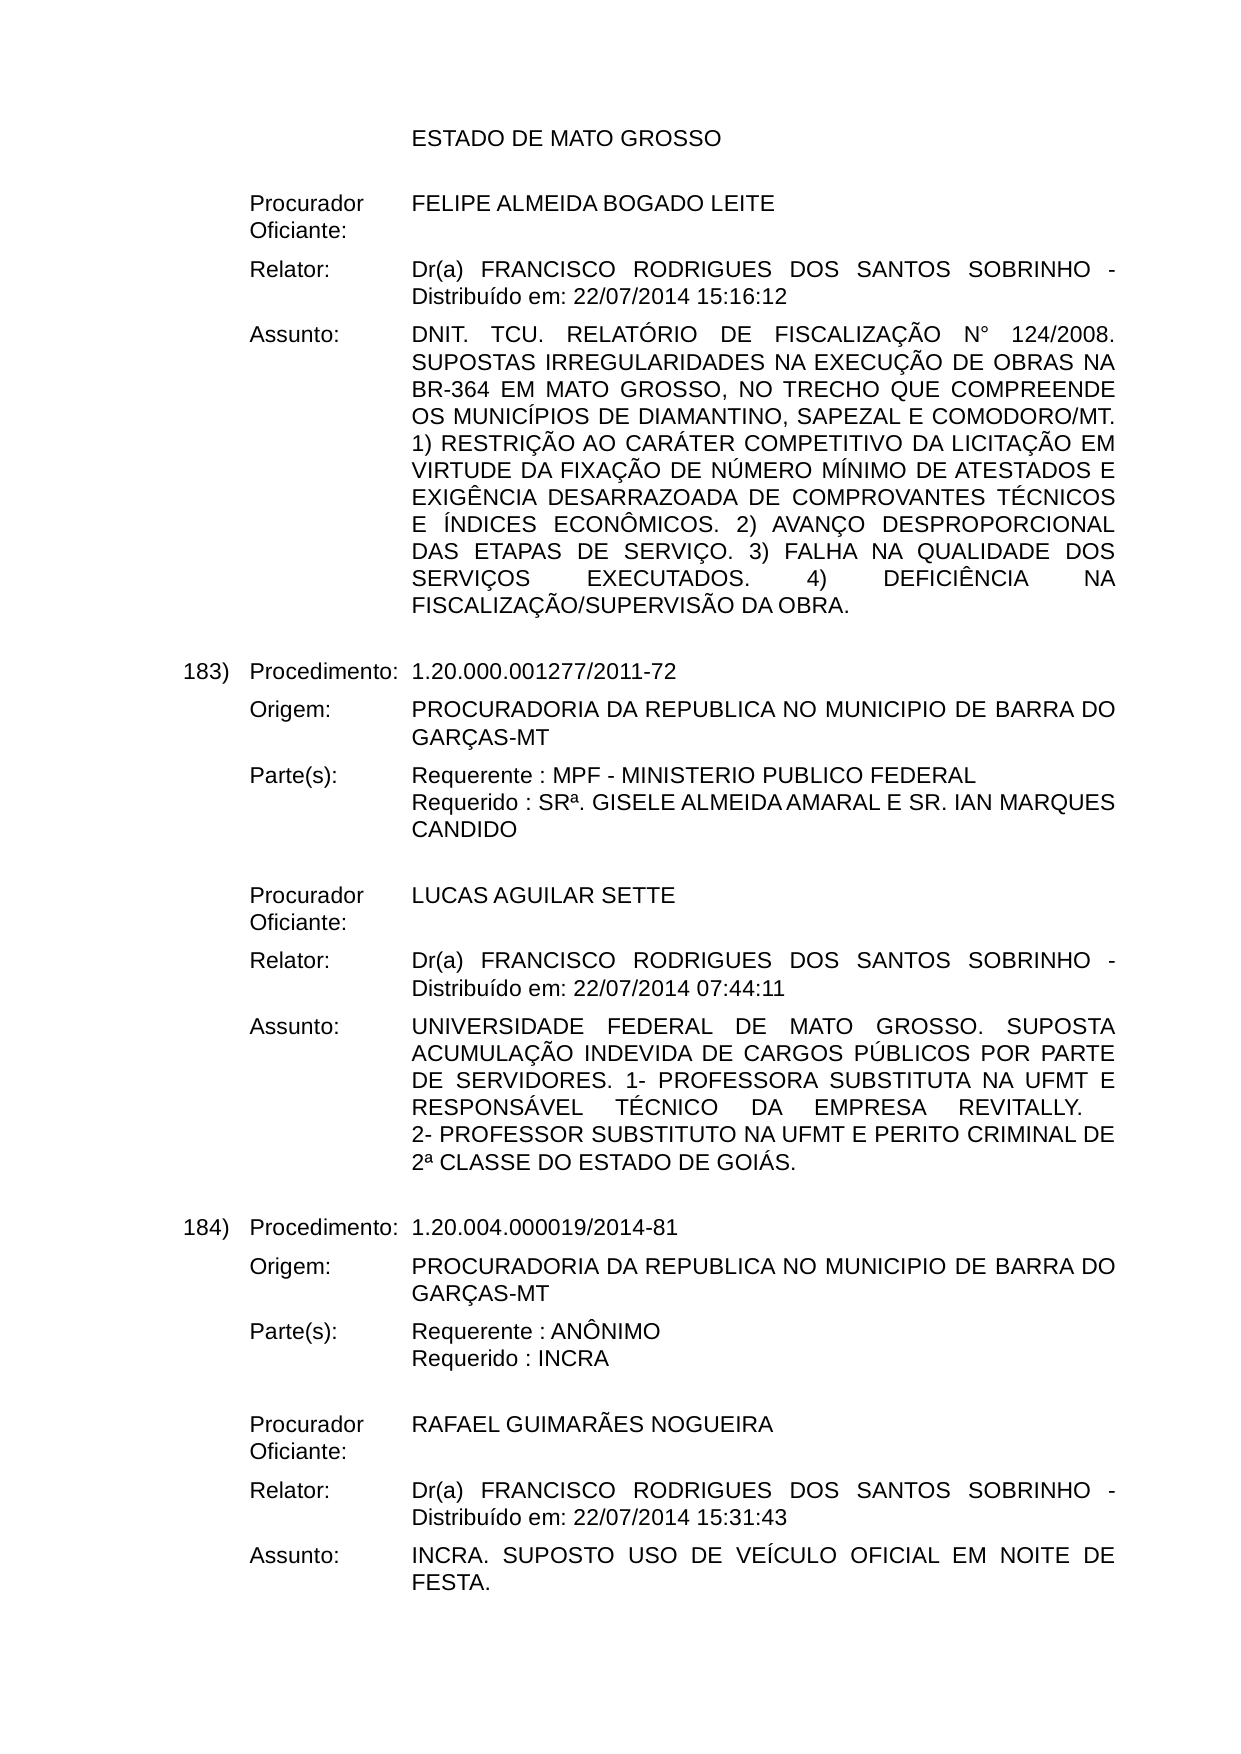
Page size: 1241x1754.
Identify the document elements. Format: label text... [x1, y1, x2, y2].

table_cell Requerente : ANÔNIMO Requerido : INCRA [406, 1312, 1122, 1404]
table_cell [177, 249, 244, 315]
table_header 1.20.000.001277/2011-72 [406, 651, 1122, 690]
table_cell [177, 1405, 244, 1470]
table_cell LUCAS AGUILAR SETTE [406, 875, 1122, 941]
table_cell Dr(a) FRANCISCO RODRIGUES DOS SANTOS SOBRINHO - Distribuído em: 22/07/2014 15:31:43 [406, 1470, 1122, 1536]
table_cell DNIT. TCU. RELATÓRIO DE FISCALIZAÇÃO N° 124/2008. SUPOSTAS IRREGULARIDADES NA EXECUÇÃO DE OBRAS NA BR-364 EM MATO GROSSO, NO TRECHO QUE COMPREENDE OS MUNICÍPIOS DE DIAMANTINO, SAPEZAL E COMODORO/MT. 1) RESTRIÇÃO AO CARÁTER COMPETITIVO DA LICITAÇÃO EM VIRTUDE DA FIXAÇÃO DE NÚMERO MÍNIMO DE ATESTADOS E EXIGÊNCIA DESARRAZOADA DE COMPROVANTES TÉCNICOS E ÍNDICES ECONÔMICOS. 2) AVANÇO DESPROPORCIONAL DAS ETAPAS DE SERVIÇO. 3) FALHA NA QUALIDADE DOS SERVIÇOS EXECUTADOS. 4) DEFICIÊNCIA NA FISCALIZAÇÃO/SUPERVISÃO DA OBRA. [406, 315, 1122, 624]
table_cell Relator: [244, 941, 406, 1007]
table_cell RAFAEL GUIMARÃES NOGUEIRA [406, 1405, 1122, 1470]
table_cell FELIPE ALMEIDA BOGADO LEITE [406, 184, 1122, 249]
table_cell PROCURADORIA DA REPUBLICA NO MUNICIPIO DE BARRA DO GARÇAS-MT [406, 1246, 1122, 1312]
table_cell [177, 1312, 244, 1404]
table_cell Dr(a) FRANCISCO RODRIGUES DOS SANTOS SOBRINHO - Distribuído em: 22/07/2014 07:44:11 [406, 941, 1122, 1007]
table_cell [177, 315, 244, 624]
table_cell Procurador Oficiante: [244, 184, 406, 249]
table_header Procedimento: [244, 651, 406, 690]
table_cell Relator: [244, 1470, 406, 1536]
table_cell Assunto: [244, 1536, 406, 1601]
table_cell [177, 1246, 244, 1312]
table_cell UNIVERSIDADE FEDERAL DE MATO GROSSO. SUPOSTA ACUMULAÇÃO INDEVIDA DE CARGOS PÚBLICOS POR PARTE DE SERVIDORES. 1- PROFESSORA SUBSTITUTA NA UFMT E RESPONSÁVEL TÉCNICO DA EMPRESA REVITALLY. 2- PROFESSOR SUBSTITUTO NA UFMT E PERITO CRIMINAL DE 2ª CLASSE DO ESTADO DE GOIÁS. [406, 1007, 1122, 1181]
table_cell ESTADO DE MATO GROSSO [406, 118, 1122, 184]
table_cell Parte(s): [244, 756, 406, 875]
table_header 1.20.004.000019/2014-81 [406, 1208, 1122, 1246]
table_header Procedimento: [244, 1208, 406, 1246]
table_cell [177, 875, 244, 941]
table_cell PROCURADORIA DA REPUBLICA NO MUNICIPIO DE BARRA DO GARÇAS-MT [406, 690, 1122, 756]
table_cell [244, 118, 406, 184]
table_cell [177, 1007, 244, 1181]
table_cell [177, 118, 244, 184]
table_cell INCRA. SUPOSTO USO DE VEÍCULO OFICIAL EM NOITE DE FESTA. [406, 1536, 1122, 1601]
table_cell Assunto: [244, 315, 406, 624]
table_cell Procurador Oficiante: [244, 875, 406, 941]
table_cell Assunto: [244, 1007, 406, 1181]
table_header 184) [177, 1208, 244, 1246]
table_cell [177, 690, 244, 756]
table_cell [177, 941, 244, 1007]
table_cell Parte(s): [244, 1312, 406, 1404]
table_cell [177, 756, 244, 875]
table_cell [177, 1470, 244, 1536]
table_cell [177, 184, 244, 249]
table_cell Relator: [244, 249, 406, 315]
table_header 183) [177, 651, 244, 690]
table_cell Procurador Oficiante: [244, 1405, 406, 1470]
table_cell Origem: [244, 690, 406, 756]
table_cell Origem: [244, 1246, 406, 1312]
table_cell Requerente : MPF - MINISTERIO PUBLICO FEDERAL Requerido : SRª. GISELE ALMEIDA AMARAL E SR. IAN MARQUES CANDIDO [406, 756, 1122, 875]
table_cell Dr(a) FRANCISCO RODRIGUES DOS SANTOS SOBRINHO - Distribuído em: 22/07/2014 15:16:12 [406, 249, 1122, 315]
table_cell [177, 1536, 244, 1601]
